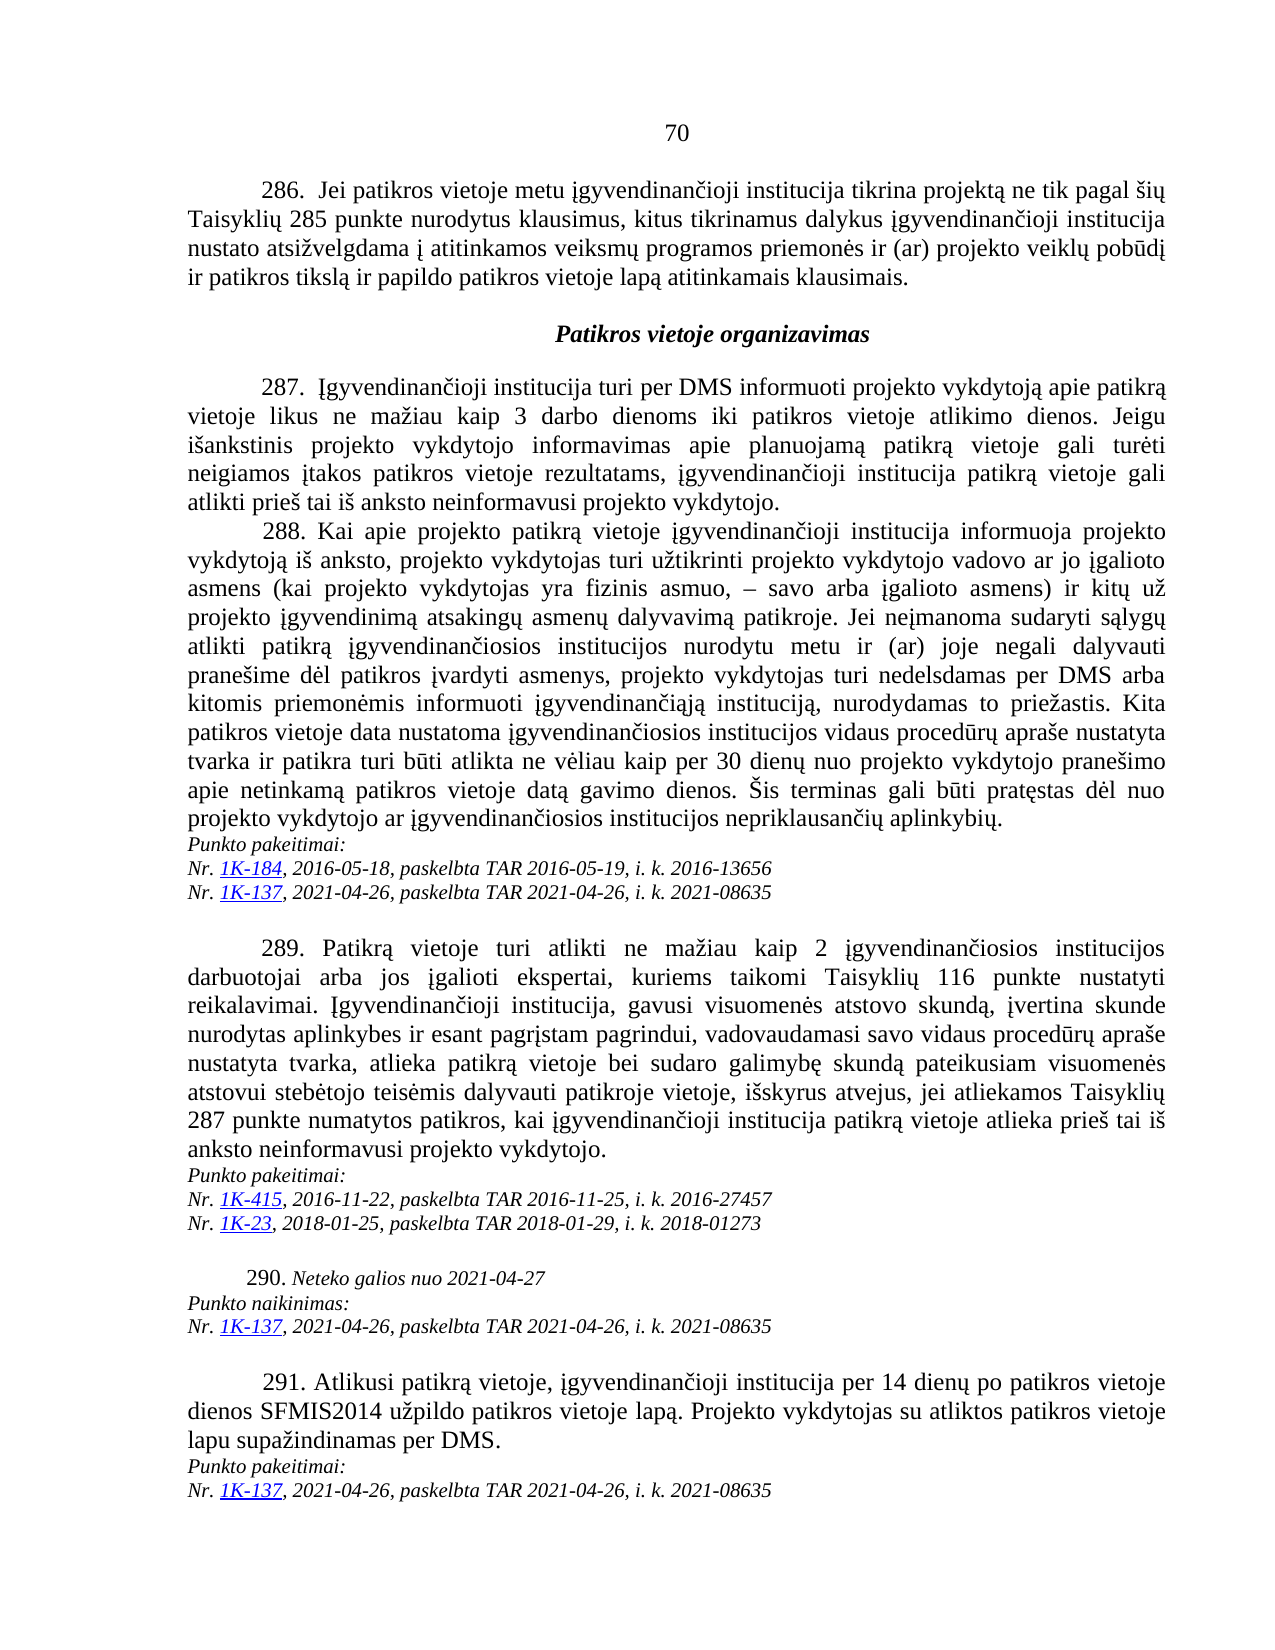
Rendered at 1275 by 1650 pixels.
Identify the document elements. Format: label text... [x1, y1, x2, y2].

text 287. Įgyvendinančioji institucija turi per DMS informuoti projekto vykdytoją apie patikrą vietoje likus ne mažiau kaip 3 darbo dienoms iki patikros vietoje atlikimo dienos. Jeigu išankstinis projekto vykdytojo informavimas apie planuojamą patikrą vietoje gali turėti neigiamos įtakos patikros vietoje rezultatams, įgyvendinančioji institucija patikrą vietoje gali atlikti prieš tai iš anksto neinformavusi projekto vykdytojo. [187, 372, 1167, 516]
text Punkto pakeitimai: [187, 832, 1167, 856]
text Punkto naikinimas: [187, 1290, 1167, 1314]
text 288. Kai apie projekto patikrą vietoje įgyvendinančioji institucija informuoja projekto vykdytoją iš anksto, projekto vykdytojas turi užtikrinti projekto vykdytojo vadovo ar jo įgalioto asmens (kai projekto vykdytojas yra fizinis asmuo, – savo arba įgalioto asmens) ir kitų už projekto įgyvendinimą atsakingų asmenų dalyvavimą patikroje. Jei neįmanoma sudaryti sąlygų atlikti patikrą įgyvendinančiosios institucijos nurodytu metu ir (ar) joje negali dalyvauti pranešime dėl patikros įvardyti asmenys, projekto vykdytojas turi nedelsdamas per DMS arba kitomis priemonėmis informuoti įgyvendinančiąją instituciją, nurodydamas to priežastis. Kita patikros vietoje data nustatoma įgyvendinančiosios institucijos vidaus procedūrų apraše nustatyta tvarka ir patikra turi būti atlikta ne vėliau kaip per 30 dienų nuo projekto vykdytojo pranešimo apie netinkamą patikros vietoje datą gavimo dienos. Šis terminas gali būti pratęstas dėl nuo projekto vykdytojo ar įgyvendinančiosios institucijos nepriklausančių aplinkybių. [187, 516, 1167, 832]
text 289. Patikrą vietoje turi atlikti ne mažiau kaip 2 įgyvendinančiosios institucijos darbuotojai arba jos įgalioti ekspertai, kuriems taikomi Taisyklių 116 punkte nustatyti reikalavimai. Įgyvendinančioji institucija, gavusi visuomenės atstovo skundą, įvertina skunde nurodytas aplinkybes ir esant pagrįstam pagrindui, vadovaudamasi savo vidaus procedūrų apraše nustatyta tvarka, atlieka patikrą vietoje bei sudaro galimybę skundą pateikusiam visuomenės atstovui stebėtojo teisėmis dalyvauti patikroje vietoje, išskyrus atvejus, jei atliekamos Taisyklių 287 punkte numatytos patikros, kai įgyvendinančioji institucija patikrą vietoje atlieka prieš tai iš anksto neinformavusi projekto vykdytojo. [187, 933, 1167, 1163]
text Nr. 1K-137, 2021-04-26, paskelbta TAR 2021-04-26, i. k. 2021-08635 [187, 880, 1167, 904]
text 286. Jei patikros vietoje metu įgyvendinančioji institucija tikrina projektą ne tik pagal šių Taisyklių 285 punkte nurodytus klausimus, kitus tikrinamus dalykus įgyvendinančioji institucija nustato atsižvelgdama į atitinkamos veiksmų programos priemonės ir (ar) projekto veiklų pobūdį ir patikros tikslą ir papildo patikros vietoje lapą atitinkamais klausimais. [187, 176, 1167, 291]
text Nr. 1K-137, 2021-04-26, paskelbta TAR 2021-04-26, i. k. 2021-08635 [187, 1314, 1167, 1338]
text Nr. 1K-23, 2018-01-25, paskelbta TAR 2018-01-29, i. k. 2018-01273 [187, 1211, 1167, 1235]
text Punkto pakeitimai: [187, 1453, 1167, 1478]
text Punkto pakeitimai: [187, 1163, 1167, 1187]
text Nr. 1K-415, 2016-11-22, paskelbta TAR 2016-11-25, i. k. 2016-27457 [187, 1187, 1167, 1211]
text 291. Atlikusi patikrą vietoje, įgyvendinančioji institucija per 14 dienų po patikros vietoje dienos SFMIS2014 užpildo patikros vietoje lapą. Projekto vykdytojas su atliktos patikros vietoje lapu supažindinamas per DMS. [187, 1367, 1167, 1453]
text 290. Neteko galios nuo 2021-04-27 [187, 1264, 1167, 1290]
text Nr. 1K-184, 2016-05-18, paskelbta TAR 2016-05-19, i. k. 2016-13656 [187, 856, 1167, 880]
subtitle Patikros vietoje organizavimas [261, 319, 1167, 348]
text Nr. 1K-137, 2021-04-26, paskelbta TAR 2021-04-26, i. k. 2021-08635 [187, 1478, 1167, 1502]
